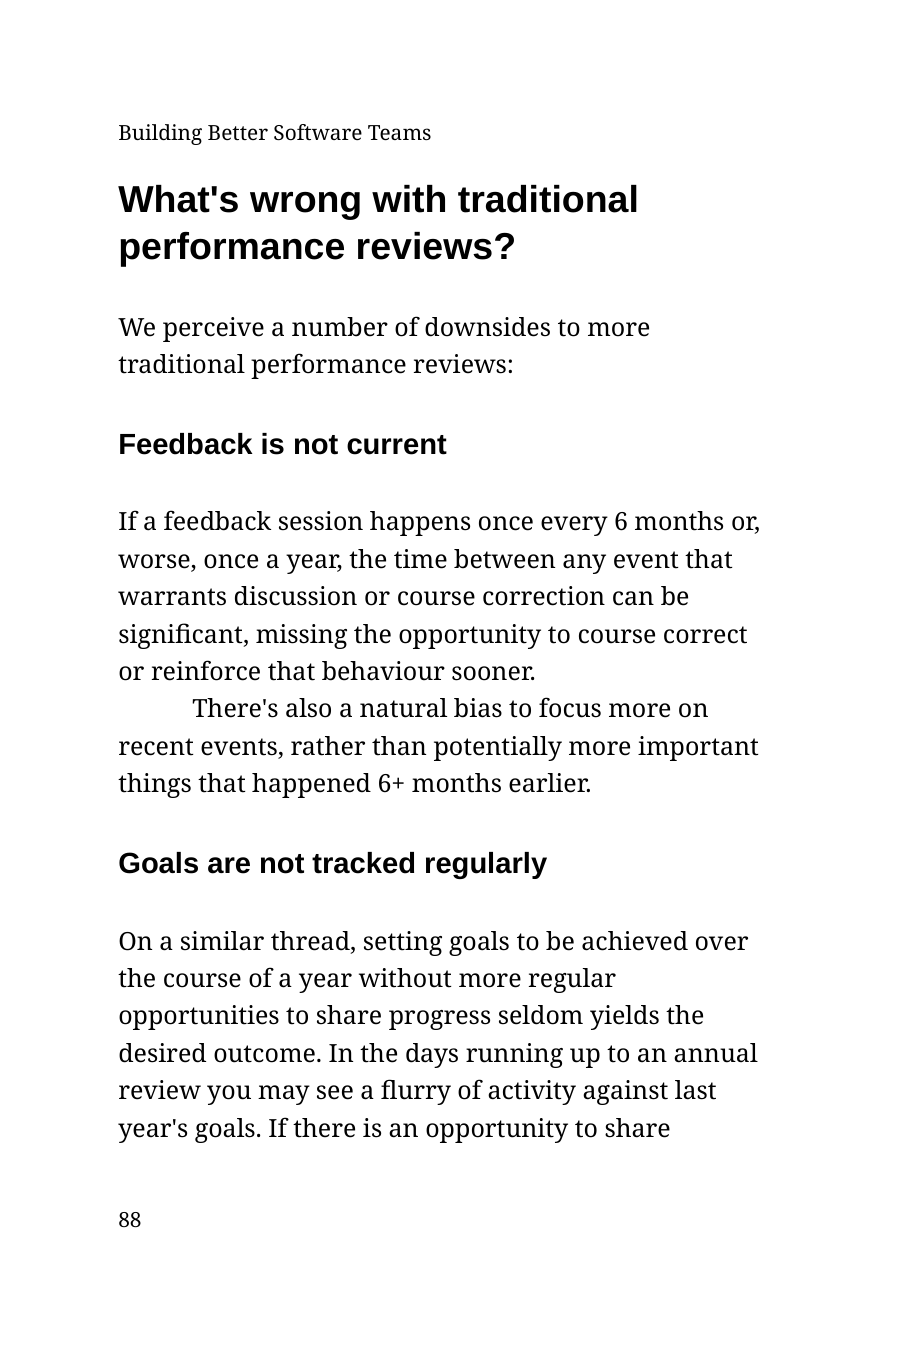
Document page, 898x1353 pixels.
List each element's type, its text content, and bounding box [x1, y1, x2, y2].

subtitle Goals are not tracked regularly [118, 847, 779, 880]
text We perceive a number of downsides to more traditional performance reviews: [118, 309, 779, 381]
text If a feedback session happens once every 6 months or, worse, once a year, the time between any event that warrants discussion or course correction can be significant, missing the opportunity to course correct or reinforce that behaviour sooner. [118, 504, 779, 688]
text On a similar thread, setting goals to be achieved over the course of a year without more regular opportunities to share progress seldom yields the desired outcome. In the days running up to an annual review you may see a flurry of activity against last year's goals. If there is an opportunity to share [118, 923, 779, 1144]
subtitle Feedback is not current [118, 427, 779, 461]
subtitle What's wrong with traditional performance reviews? [118, 177, 779, 268]
text There's also a natural bias to focus more on recent events, rather than potentially more important things that happened 6+ months earlier. [118, 691, 779, 800]
